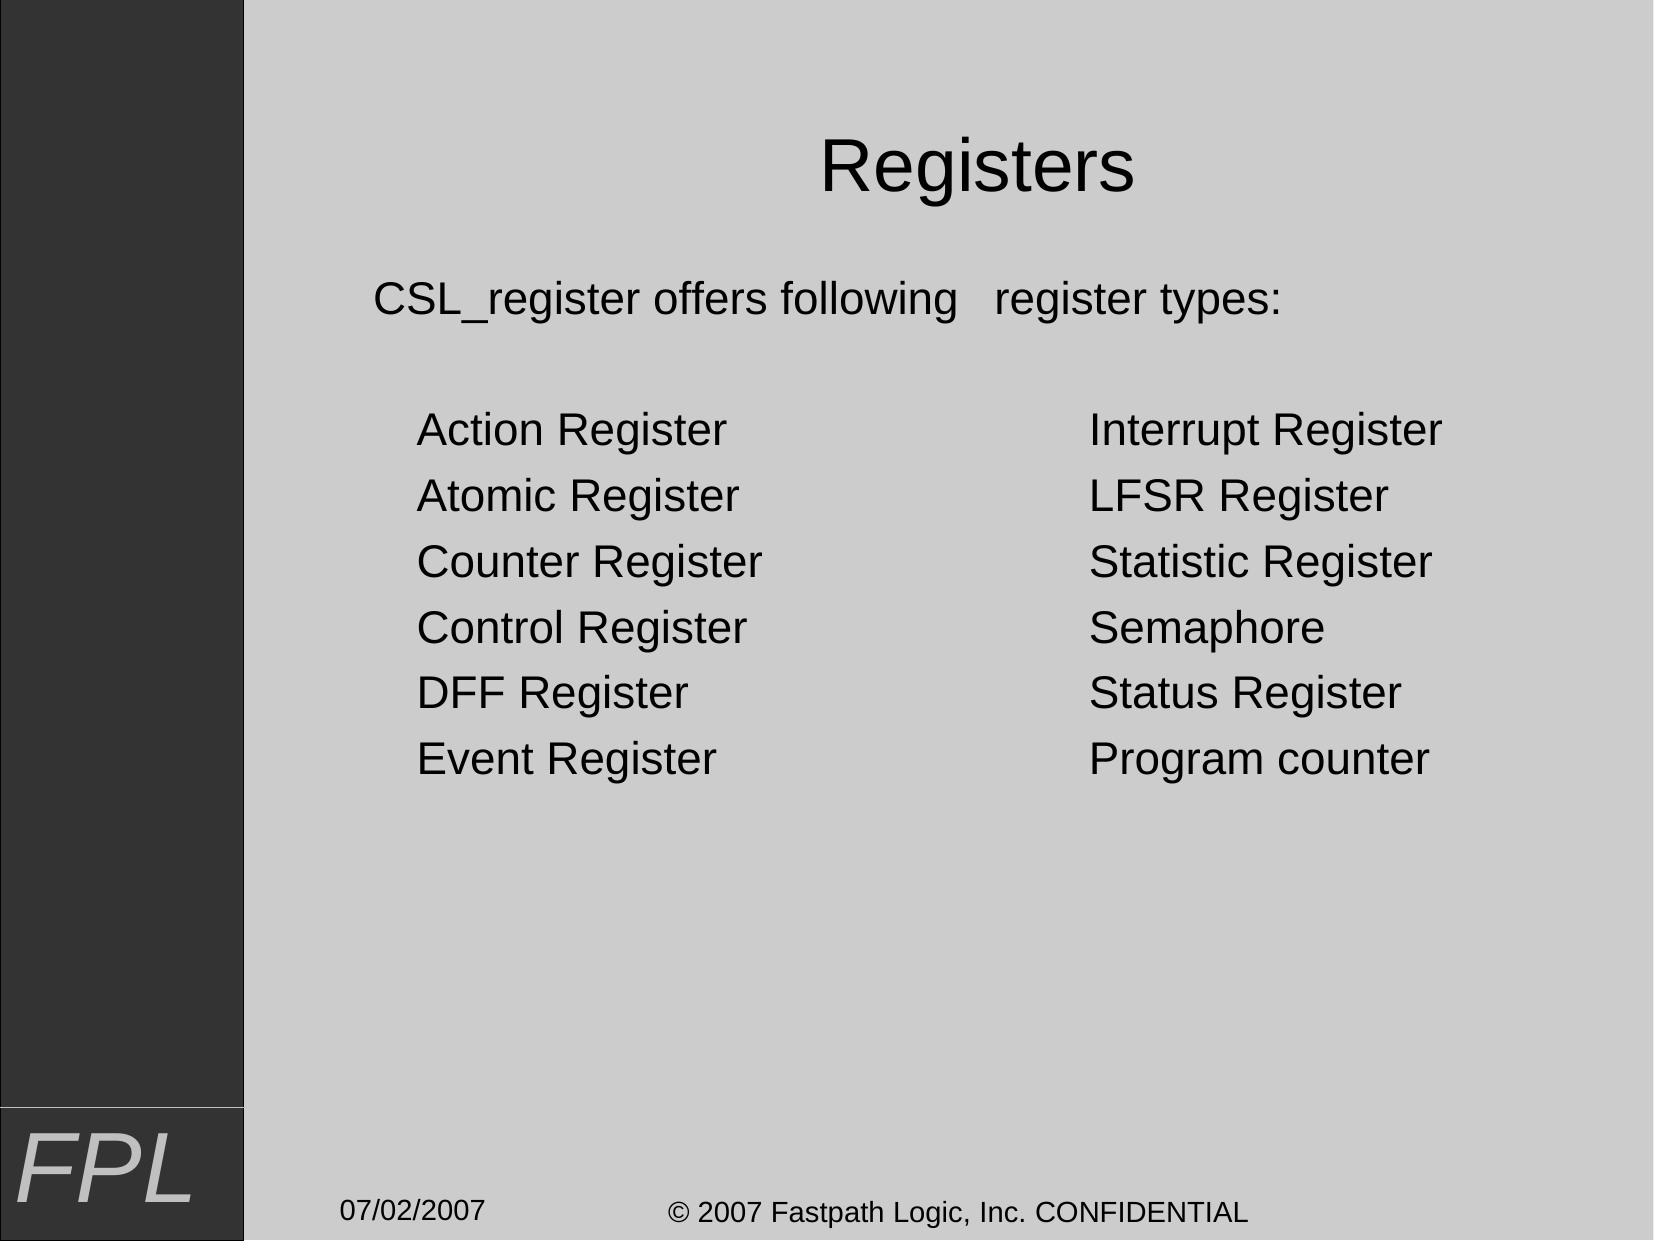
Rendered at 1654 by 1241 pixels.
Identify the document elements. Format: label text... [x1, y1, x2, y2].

list CSL_register offers following Action Register Atomic Register Counter Register Control Register DFF Register Event Register [322, 272, 963, 1179]
list register types: Interrupt Register LFSR Register Statistic Register Semaphore Status Register Program counter [994, 272, 1635, 1164]
title Registers [427, 57, 1530, 274]
